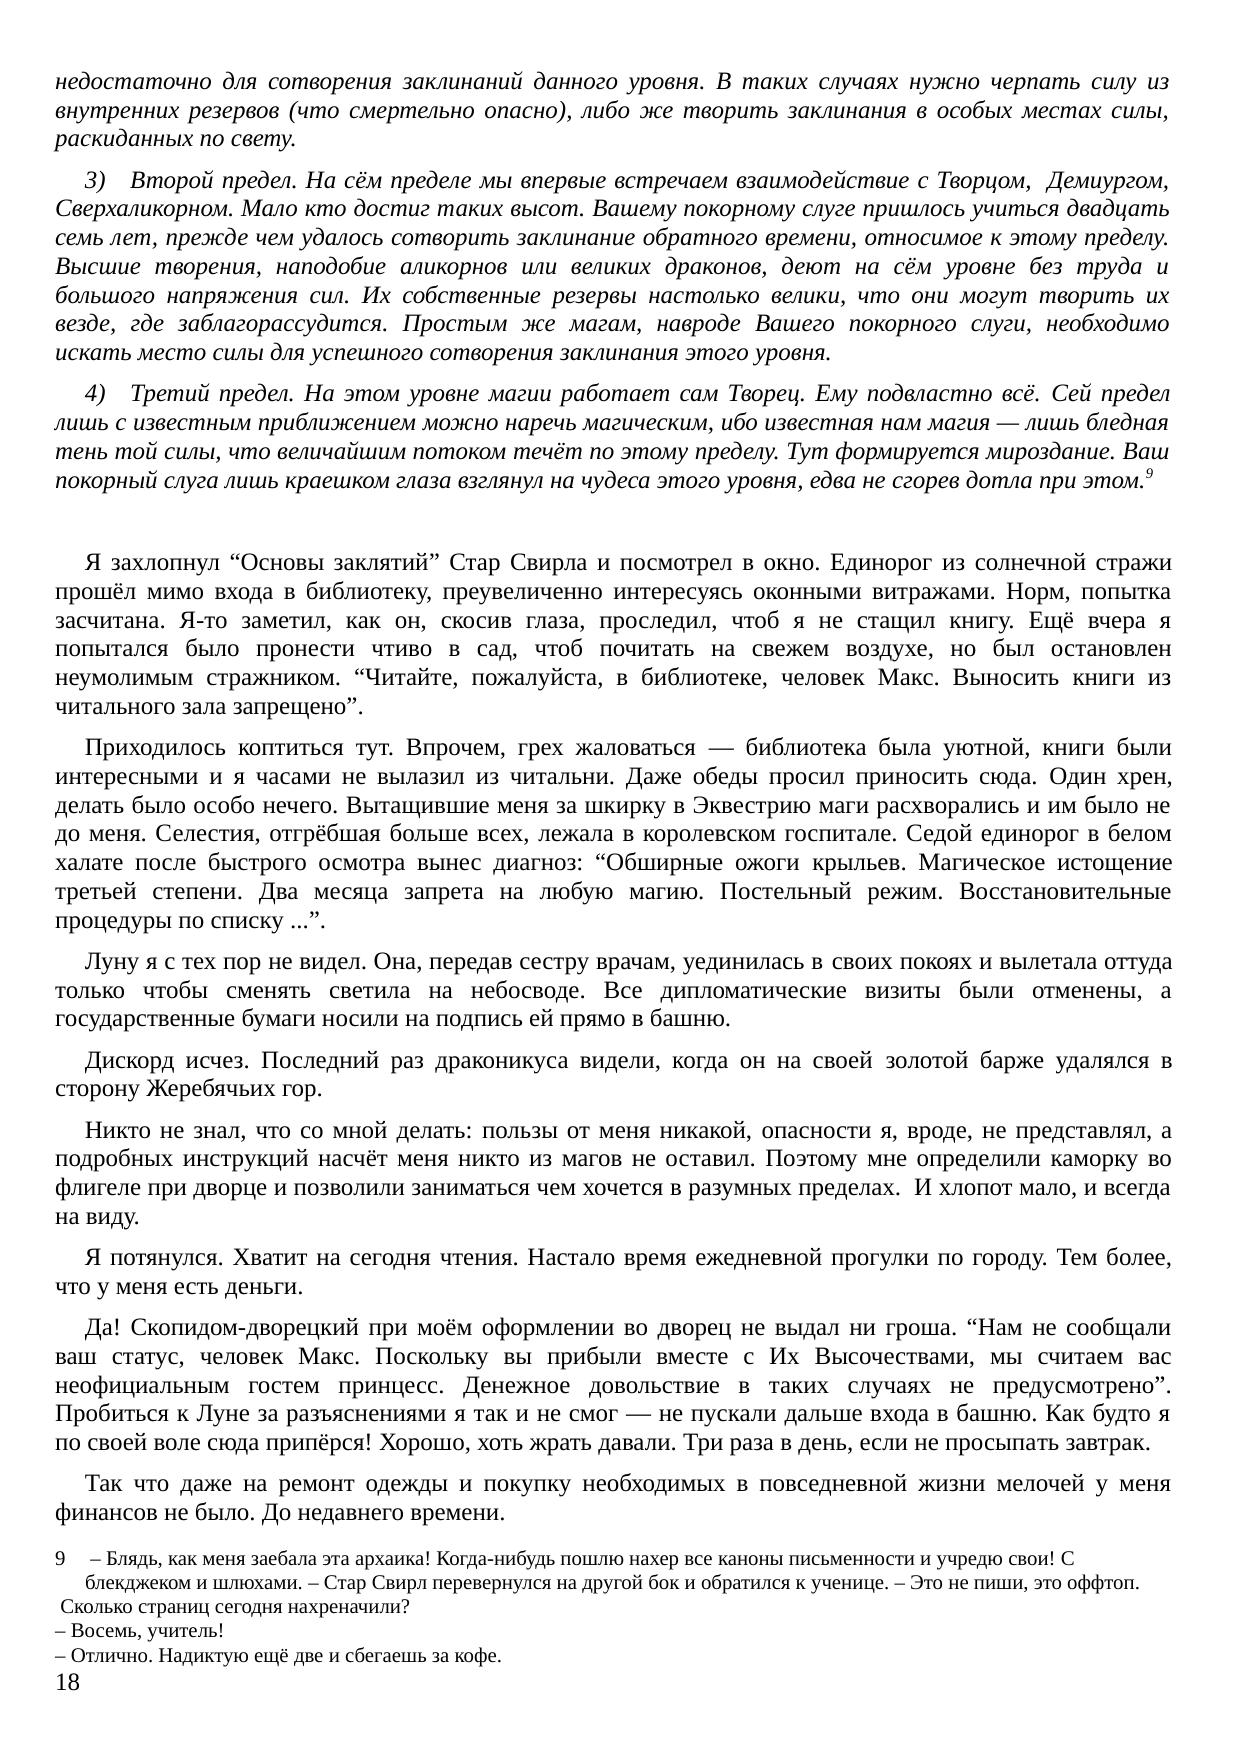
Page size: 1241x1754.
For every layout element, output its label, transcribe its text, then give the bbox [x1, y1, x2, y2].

list недостаточно для сотворения заклинаний данного уровня. В таких случаях нужно черпать силу из внутренних резервов (что смертельно опасно), либо же творить заклинания в особых местах силы, раскиданных по свету. [55, 66, 1173, 152]
text Я потянулся. Хватит на сегодня чтения. Настало время ежедневной прогулки по городу. Тем более, что у меня есть деньги. [55, 1242, 1173, 1300]
text Так что даже на ремонт одежды и покупку необходимых в повседневной жизни мелочей у меня финансов не было. До недавнего времени. [55, 1468, 1173, 1526]
text Никто не знал, что со мной делать: пользы от меня никакой, опасности я, вроде, не представлял, а подробных инструкций насчёт меня никто из магов не оставил. Поэтому мне определили каморку во флигеле при дворце и позволили заниматься чем хочется в разумных пределах. И хлопот мало, и всегда на виду. [55, 1115, 1173, 1230]
list – Блядь, как меня заебала эта архаика! Когда-нибудь пошлю нахер все каноны письменности и учредю свои! С блекджеком и шлюхами. – Стар Свирл перевернулся на другой бок и обратился к ученице. – Это не пиши, это оффтоп. [55, 1546, 1173, 1594]
text Дискорд исчез. Последний раз драконикуса видели, когда он на своей золотой барже удалялся в сторону Жеребячьих гор. [55, 1045, 1173, 1102]
list – Восемь, учитель! [55, 1618, 1173, 1642]
list Третий предел. На этом уровне магии работает сам Творец. Ему подвластно всё. Сей предел лишь с известным приближением можно наречь магическим, ибо известная нам магия — лишь бледная тень той силы, что величайшим потоком течёт по этому пределу. Тут формируется мироздание. Ваш покорный слуга лишь краешком глаза взглянул на чудеса этого уровня, едва не сгорев дотла при этом. [55, 378, 1173, 493]
list Сколько страниц сегодня нахреначили? [55, 1594, 1173, 1618]
text Я захлопнул “Основы заклятий” Стар Свирла и посмотрел в окно. Единорог из солнечной стражи прошёл мимо входа в библиотеку, преувеличенно интересуясь оконными витражами. Норм, попытка засчитана. Я-то заметил, как он, скосив глаза, проследил, чтоб я не стащил книгу. Ещё вчера я попытался было пронести чтиво в сад, чтоб почитать на свежем воздухе, но был остановлен неумолимым стражником. “Читайте, пожалуйста, в библиотеке, человек Макс. Выносить книги из читального зала запрещено”. [55, 547, 1173, 720]
text Луну я с тех пор не видел. Она, передав сестру врачам, уединилась в своих покоях и вылетала оттуда только чтобы сменять светила на небосводе. Все дипломатические визиты были отменены, а государственные бумаги носили на подпись ей прямо в башню. [55, 946, 1173, 1032]
list Второй предел. На сём пределе мы впервые встречаем взаимодействие с Творцом, Демиургом, Сверхаликорном. Мало кто достиг таких высот. Вашему покорному слуге пришлось учиться двадцать семь лет, прежде чем удалось сотворить заклинание обратного времени, относимое к этому пределу. Высшие творения, наподобие аликорнов или великих драконов, деют на сём уровне без труда и большого напряжения сил. Их собственные резервы настолько велики, что они могут творить их везде, где заблагорассудится. Простым же магам, навроде Вашего покорного слуги, необходимо искать место силы для успешного сотворения заклинания этого уровня. [55, 165, 1173, 366]
text Приходилось коптиться тут. Впрочем, грех жаловаться — библиотека была уютной, книги были интересными и я часами не вылазил из читальни. Даже обеды просил приносить сюда. Один хрен, делать было особо нечего. Вытащившие меня за шкирку в Эквестрию маги расхворались и им было не до меня. Селестия, отгрёбшая больше всех, лежала в королевском госпитале. Седой единорог в белом халате после быстрого осмотра вынес диагноз: “Обширные ожоги крыльев. Магическое истощение третьей степени. Два месяца запрета на любую магию. Постельный режим. Восстановительные процедуры по списку ...”. [55, 732, 1173, 933]
list – Отлично. Надиктую ещё две и сбегаешь за кофе. [55, 1642, 1173, 1667]
text Да! Скопидом-дворецкий при моём оформлении во дворец не выдал ни гроша. “Нам не сообщали ваш статус, человек Макс. Поскольку вы прибыли вместе с Их Высочествами, мы считаем вас неофициальным гостем принцесс. Денежное довольствие в таких случаях не предусмотрено”. Пробиться к Луне за разъяснениями я так и не смог — не пускали дальше входа в башню. Как будто я по своей воле сюда припёрся! Хорошо, хоть жрать давали. Три раза в день, если не просыпать завтрак. [55, 1312, 1173, 1456]
